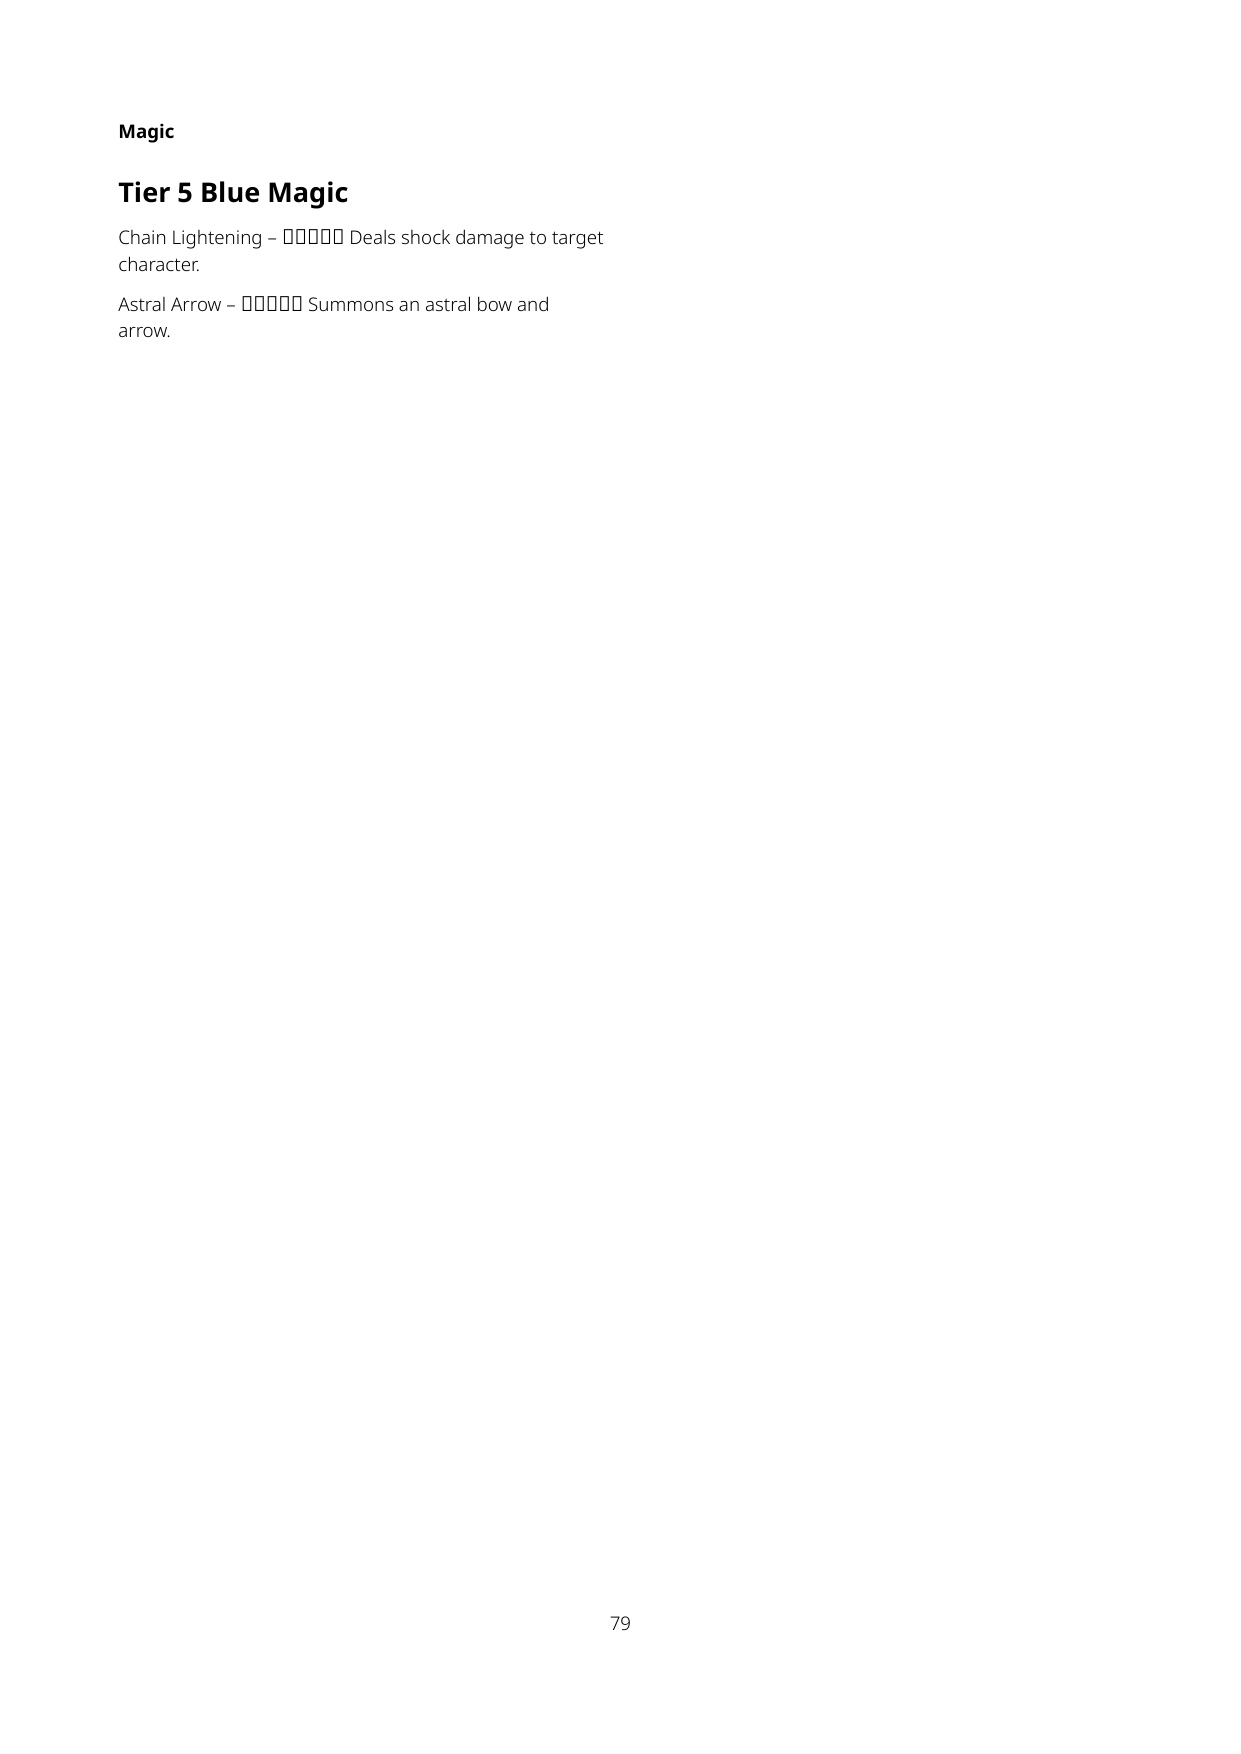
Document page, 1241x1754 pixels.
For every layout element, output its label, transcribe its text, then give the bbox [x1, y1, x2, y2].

text Tier 5 Blue Magic [118, 173, 605, 210]
text Chain Lightening –  Deals shock damage to target character. [118, 222, 605, 276]
text Astral Arrow –  Summons an astral bow and arrow. [118, 289, 605, 343]
